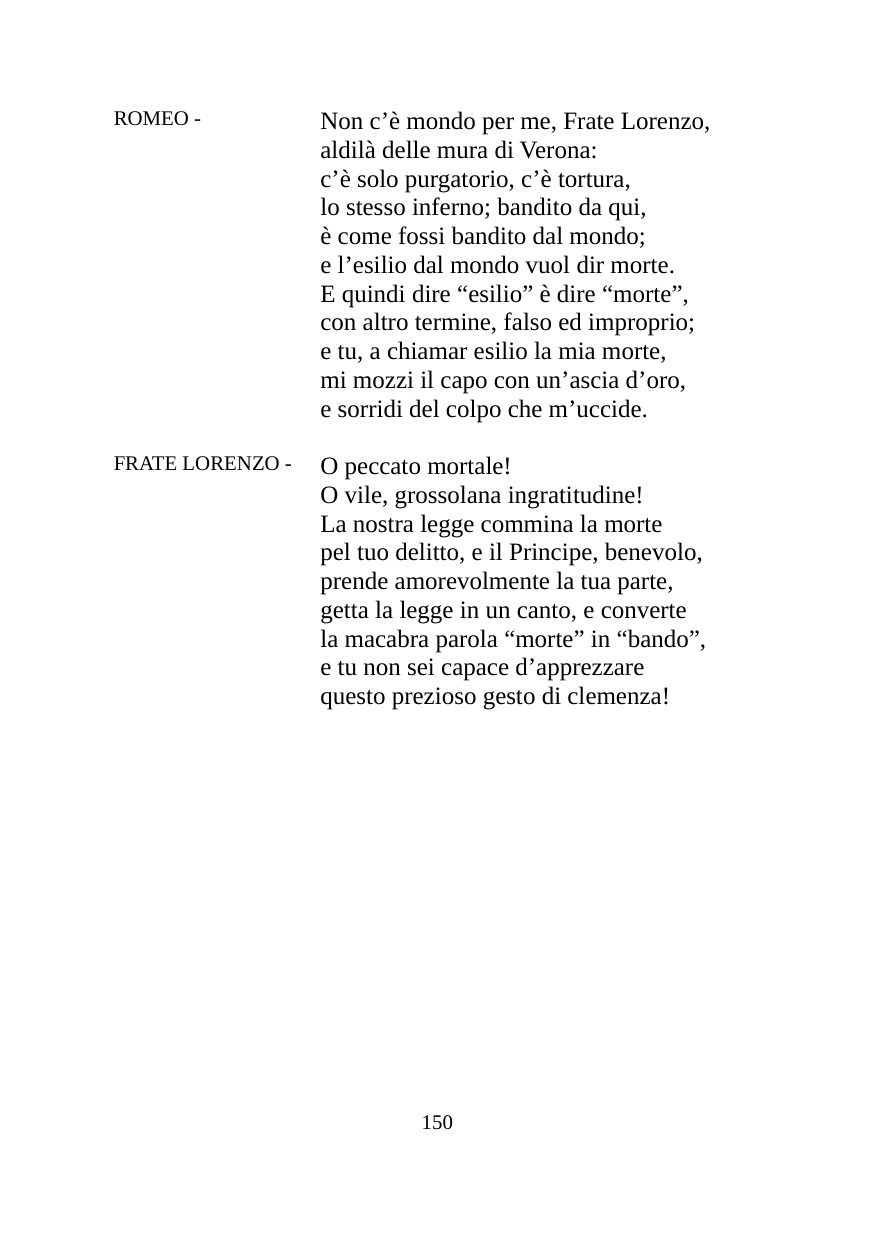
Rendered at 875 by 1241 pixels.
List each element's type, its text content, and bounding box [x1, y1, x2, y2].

table_cell Non c’è mondo per me, Frate Lorenzo, aldilà delle mura di Verona: c’è solo purgatorio, c’è tortura, lo stesso inferno; bandito da qui, è come fossi bandito dal mondo; e l’esilio dal mondo vuol dir morte. E quindi dire “esilio” è dire “morte”, con altro termine, falso ed improprio; e tu, a chiamar esilio la mia morte, mi mozzi il capo con un’ascia d’oro, e sorridi del colpo che m’uccide. [313, 106, 768, 451]
table_cell O peccato mortale! O vile, grossolana ingratitudine! La nostra legge commina la morte pel tuo delitto, e il Principe, benevolo, prende amorevolmente la tua parte, getta la legge in un canto, e converte la macabra parola “morte” in “bando”, e tu non sei capace d’apprezzare questo prezioso gesto di clemenza! [313, 451, 768, 739]
table_cell FRATE LORENZO - [106, 451, 313, 739]
table_cell ROMEO - [106, 106, 313, 451]
